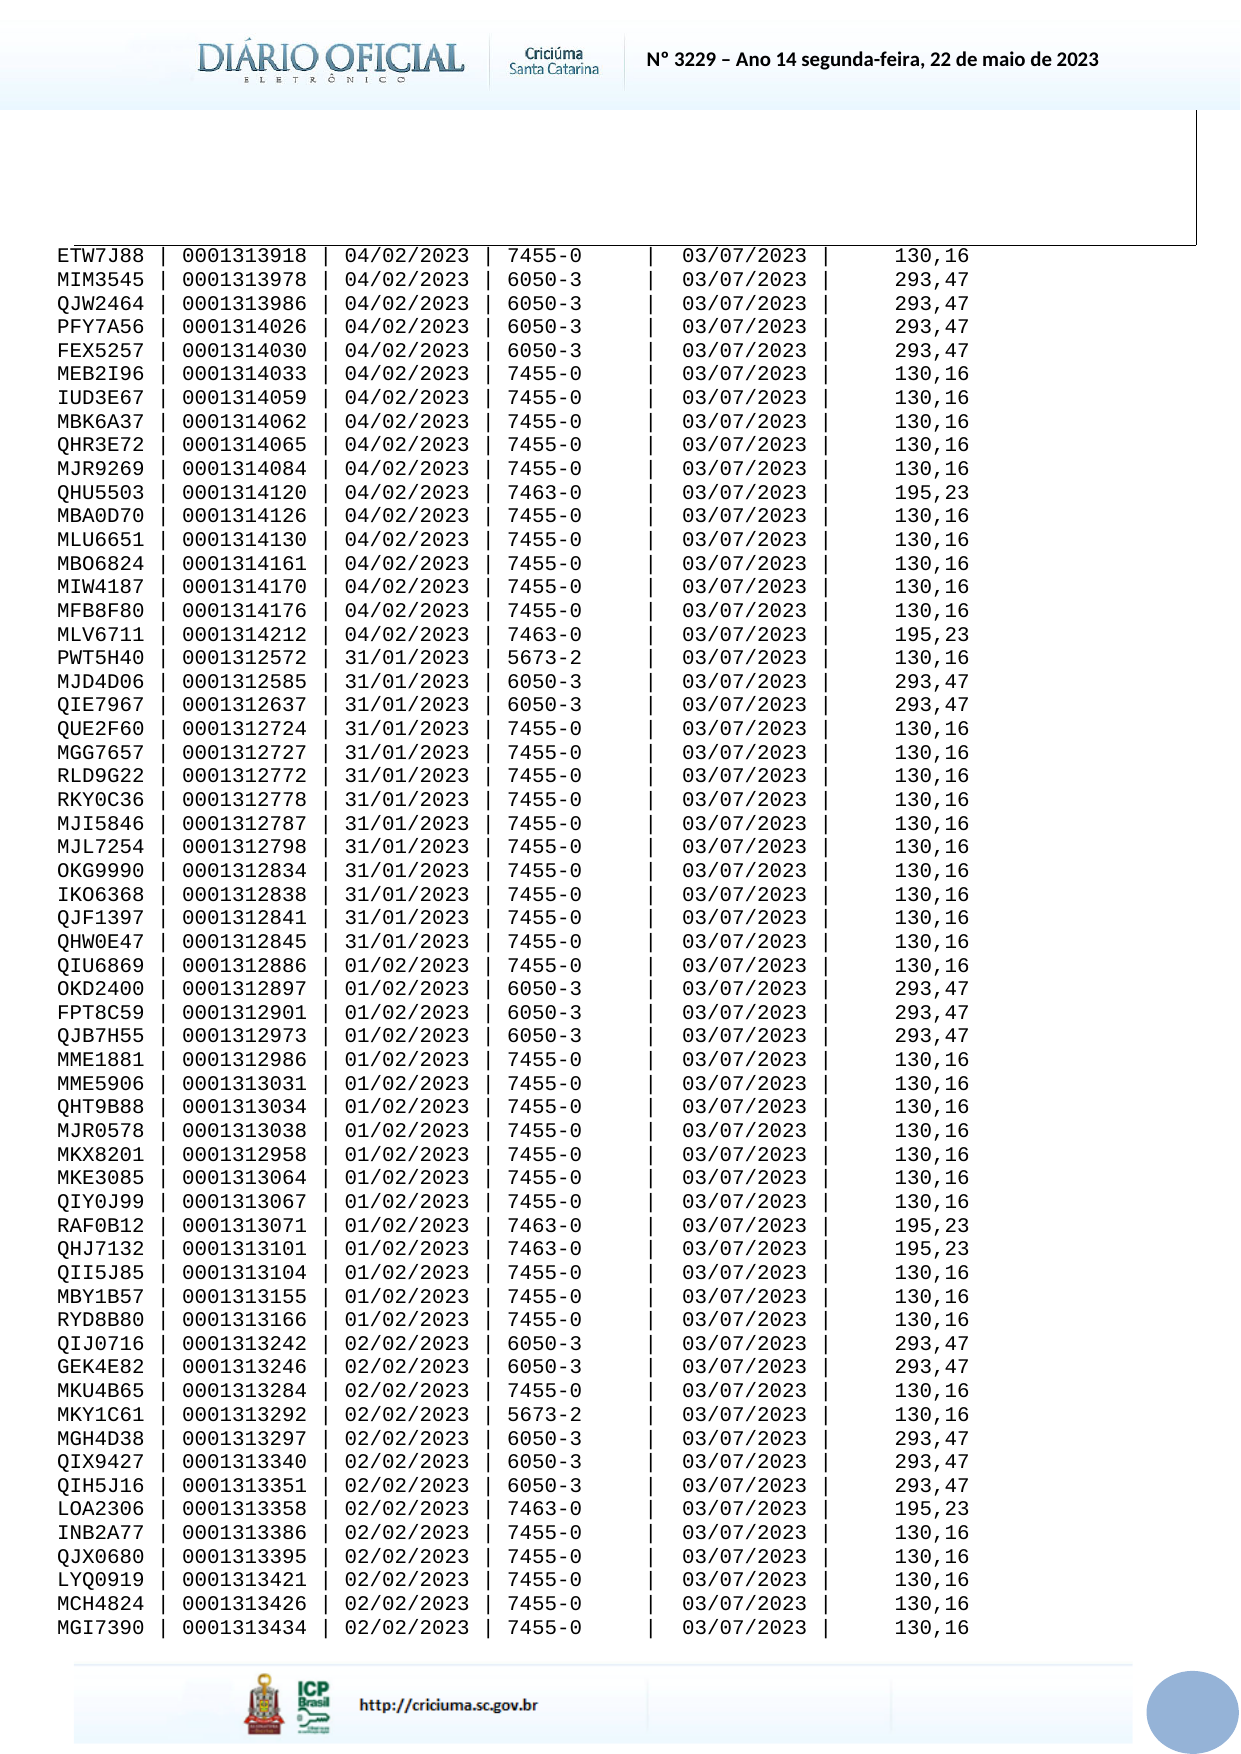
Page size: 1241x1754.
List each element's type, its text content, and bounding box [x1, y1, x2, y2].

text MBK6A37 | 0001314062 | 04/02/2023 | 7455-0 | 03/07/2023 | 130,16 [44, 411, 1196, 434]
text MJR9269 | 0001314084 | 04/02/2023 | 7455-0 | 03/07/2023 | 130,16 [44, 458, 1196, 482]
text QJB7H55 | 0001312973 | 01/02/2023 | 6050-3 | 03/07/2023 | 293,47 [44, 1026, 1196, 1049]
text QHJ7132 | 0001313101 | 01/02/2023 | 7463-0 | 03/07/2023 | 195,23 [44, 1238, 1196, 1262]
text QUE2F60 | 0001312724 | 31/01/2023 | 7455-0 | 03/07/2023 | 130,16 [44, 718, 1196, 742]
text QIE7967 | 0001312637 | 31/01/2023 | 6050-3 | 03/07/2023 | 293,47 [44, 694, 1196, 718]
text LOA2306 | 0001313358 | 02/02/2023 | 7463-0 | 03/07/2023 | 195,23 [44, 1498, 1196, 1522]
text PFY7A56 | 0001314026 | 04/02/2023 | 6050-3 | 03/07/2023 | 293,47 [44, 316, 1196, 340]
text MKE3085 | 0001313064 | 01/02/2023 | 7455-0 | 03/07/2023 | 130,16 [44, 1167, 1196, 1191]
text MCH4824 | 0001313426 | 02/02/2023 | 7455-0 | 03/07/2023 | 130,16 [44, 1593, 1196, 1617]
text MJI5846 | 0001312787 | 31/01/2023 | 7455-0 | 03/07/2023 | 130,16 [44, 813, 1196, 836]
text QIJ0716 | 0001313242 | 02/02/2023 | 6050-3 | 03/07/2023 | 293,47 [44, 1333, 1196, 1357]
text MLU6651 | 0001314130 | 04/02/2023 | 7455-0 | 03/07/2023 | 130,16 [44, 529, 1196, 553]
text MKX8201 | 0001312958 | 01/02/2023 | 7455-0 | 03/07/2023 | 130,16 [44, 1144, 1196, 1167]
text MFB8F80 | 0001314176 | 04/02/2023 | 7455-0 | 03/07/2023 | 130,16 [44, 600, 1196, 623]
text OKD2400 | 0001312897 | 01/02/2023 | 6050-3 | 03/07/2023 | 293,47 [44, 978, 1196, 1002]
text IUD3E67 | 0001314059 | 04/02/2023 | 7455-0 | 03/07/2023 | 130,16 [44, 387, 1196, 411]
text GEK4E82 | 0001313246 | 02/02/2023 | 6050-3 | 03/07/2023 | 293,47 [44, 1357, 1196, 1380]
text MJR0578 | 0001313038 | 01/02/2023 | 7455-0 | 03/07/2023 | 130,16 [44, 1120, 1196, 1144]
text RLD9G22 | 0001312772 | 31/01/2023 | 7455-0 | 03/07/2023 | 130,16 [44, 765, 1196, 789]
text MJL7254 | 0001312798 | 31/01/2023 | 7455-0 | 03/07/2023 | 130,16 [44, 836, 1196, 860]
text QII5J85 | 0001313104 | 01/02/2023 | 7455-0 | 03/07/2023 | 130,16 [44, 1262, 1196, 1286]
text QIU6869 | 0001312886 | 01/02/2023 | 7455-0 | 03/07/2023 | 130,16 [44, 954, 1196, 978]
text QHR3E72 | 0001314065 | 04/02/2023 | 7455-0 | 03/07/2023 | 130,16 [44, 434, 1196, 458]
text QIX9427 | 0001313340 | 02/02/2023 | 6050-3 | 03/07/2023 | 293,47 [44, 1451, 1196, 1475]
text MME1881 | 0001312986 | 01/02/2023 | 7455-0 | 03/07/2023 | 130,16 [44, 1049, 1196, 1073]
text QIH5J16 | 0001313351 | 02/02/2023 | 6050-3 | 03/07/2023 | 293,47 [44, 1475, 1196, 1498]
text QJX0680 | 0001313395 | 02/02/2023 | 7455-0 | 03/07/2023 | 130,16 [44, 1546, 1196, 1569]
text QHW0E47 | 0001312845 | 31/01/2023 | 7455-0 | 03/07/2023 | 130,16 [44, 931, 1196, 954]
text MIM3545 | 0001313978 | 04/02/2023 | 6050-3 | 03/07/2023 | 293,47 [44, 269, 1196, 292]
text MGG7657 | 0001312727 | 31/01/2023 | 7455-0 | 03/07/2023 | 130,16 [44, 742, 1196, 765]
text QJW2464 | 0001313986 | 04/02/2023 | 6050-3 | 03/07/2023 | 293,47 [44, 292, 1196, 316]
text FPT8C59 | 0001312901 | 01/02/2023 | 6050-3 | 03/07/2023 | 293,47 [44, 1002, 1196, 1026]
text MEB2I96 | 0001314033 | 04/02/2023 | 7455-0 | 03/07/2023 | 130,16 [44, 363, 1196, 387]
text QIY0J99 | 0001313067 | 01/02/2023 | 7455-0 | 03/07/2023 | 130,16 [44, 1191, 1196, 1215]
text MGI7390 | 0001313434 | 02/02/2023 | 7455-0 | 03/07/2023 | 130,16 [44, 1617, 1196, 1640]
text RYD8B80 | 0001313166 | 01/02/2023 | 7455-0 | 03/07/2023 | 130,16 [44, 1309, 1196, 1333]
text LYQ0919 | 0001313421 | 02/02/2023 | 7455-0 | 03/07/2023 | 130,16 [44, 1569, 1196, 1593]
text MBA0D70 | 0001314126 | 04/02/2023 | 7455-0 | 03/07/2023 | 130,16 [44, 505, 1196, 529]
text OKG9990 | 0001312834 | 31/01/2023 | 7455-0 | 03/07/2023 | 130,16 [44, 860, 1196, 884]
text MME5906 | 0001313031 | 01/02/2023 | 7455-0 | 03/07/2023 | 130,16 [44, 1073, 1196, 1096]
text QHT9B88 | 0001313034 | 01/02/2023 | 7455-0 | 03/07/2023 | 130,16 [44, 1096, 1196, 1120]
text QJF1397 | 0001312841 | 31/01/2023 | 7455-0 | 03/07/2023 | 130,16 [44, 907, 1196, 931]
text INB2A77 | 0001313386 | 02/02/2023 | 7455-0 | 03/07/2023 | 130,16 [44, 1522, 1196, 1546]
text MLV6711 | 0001314212 | 04/02/2023 | 7463-0 | 03/07/2023 | 195,23 [44, 623, 1196, 647]
text MBO6824 | 0001314161 | 04/02/2023 | 7455-0 | 03/07/2023 | 130,16 [44, 553, 1196, 576]
text IKO6368 | 0001312838 | 31/01/2023 | 7455-0 | 03/07/2023 | 130,16 [44, 884, 1196, 907]
text FEX5257 | 0001314030 | 04/02/2023 | 6050-3 | 03/07/2023 | 293,47 [44, 340, 1196, 363]
text ETW7J88 | 0001313918 | 04/02/2023 | 7455-0 | 03/07/2023 | 130,16 [44, 245, 1196, 269]
text QHU5503 | 0001314120 | 04/02/2023 | 7463-0 | 03/07/2023 | 195,23 [44, 482, 1196, 505]
text RKY0C36 | 0001312778 | 31/01/2023 | 7455-0 | 03/07/2023 | 130,16 [44, 789, 1196, 813]
text MJD4D06 | 0001312585 | 31/01/2023 | 6050-3 | 03/07/2023 | 293,47 [44, 671, 1196, 694]
text MGH4D38 | 0001313297 | 02/02/2023 | 6050-3 | 03/07/2023 | 293,47 [44, 1427, 1196, 1451]
text MKU4B65 | 0001313284 | 02/02/2023 | 7455-0 | 03/07/2023 | 130,16 [44, 1380, 1196, 1404]
text MIW4187 | 0001314170 | 04/02/2023 | 7455-0 | 03/07/2023 | 130,16 [44, 576, 1196, 600]
text MBY1B57 | 0001313155 | 01/02/2023 | 7455-0 | 03/07/2023 | 130,16 [44, 1286, 1196, 1309]
text RAF0B12 | 0001313071 | 01/02/2023 | 7463-0 | 03/07/2023 | 195,23 [44, 1215, 1196, 1238]
text MKY1C61 | 0001313292 | 02/02/2023 | 5673-2 | 03/07/2023 | 130,16 [44, 1404, 1196, 1427]
text PWT5H40 | 0001312572 | 31/01/2023 | 5673-2 | 03/07/2023 | 130,16 [44, 647, 1196, 671]
